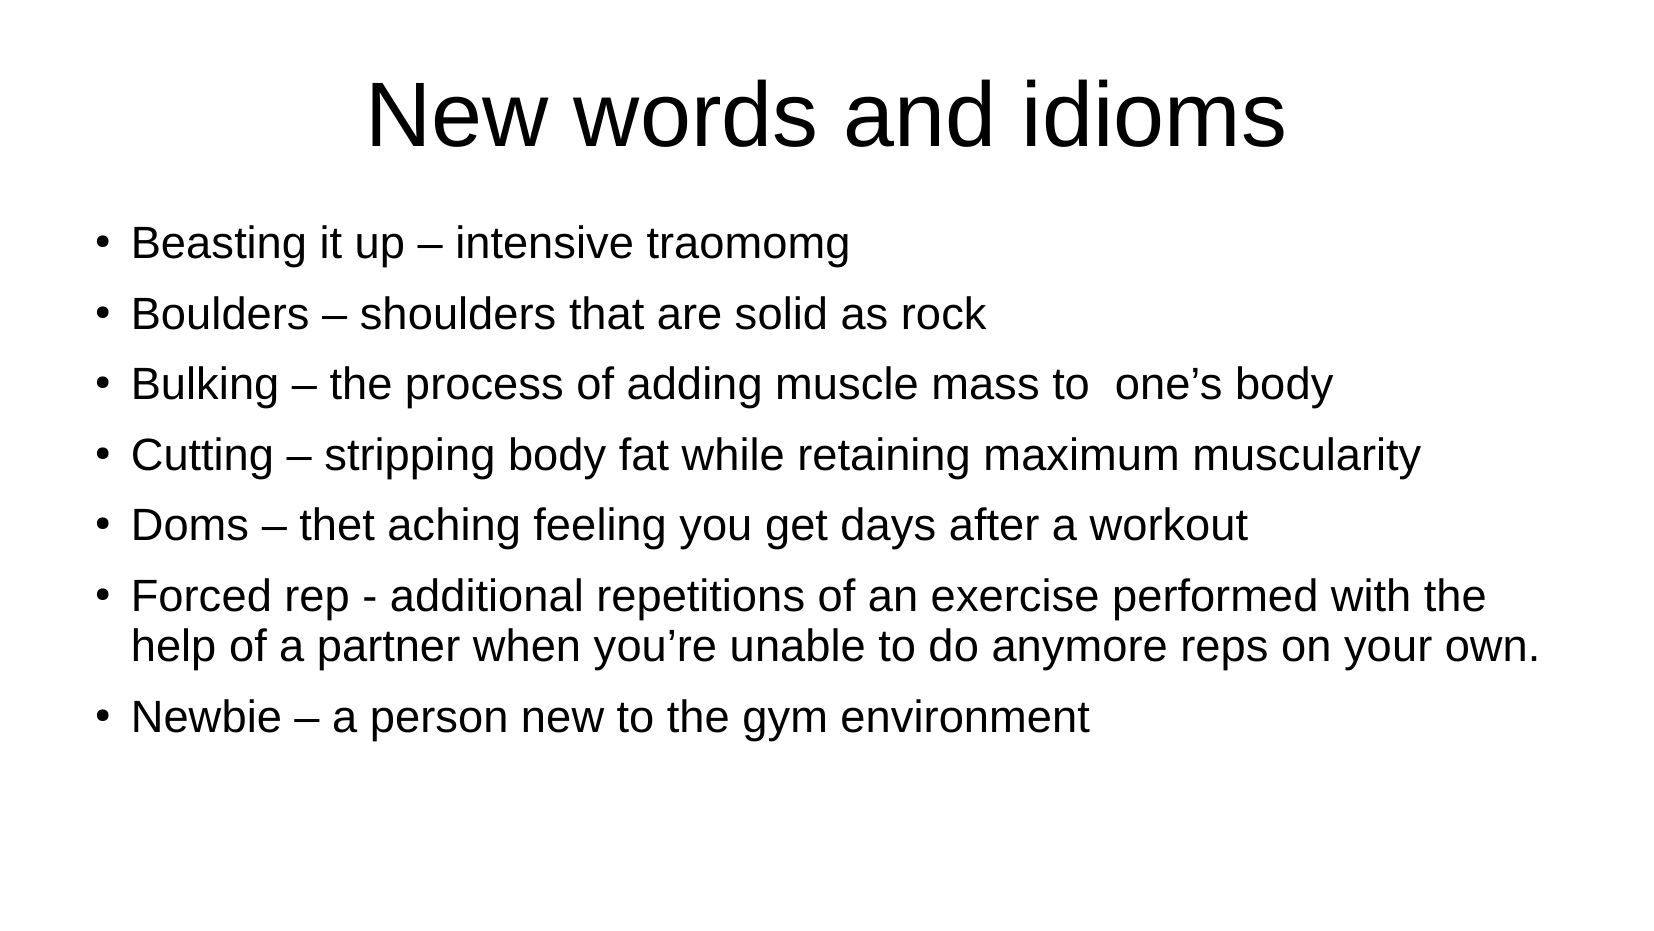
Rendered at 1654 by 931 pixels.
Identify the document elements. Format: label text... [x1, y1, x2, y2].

list Beasting it up – intensive traomomg Boulders – shoulders that are solid as rock Bulking – the process of adding muscle mass to one’s body Cutting – stripping body fat while retaining maximum muscularity Doms – thet aching feeling you get days after a workout Forced rep - additional repetitions of an exercise performed with the help of a partner when you’re unable to do anymore reps on your own. Newbie – a person new to the gym environment [82, 217, 1571, 758]
title New words and idioms [82, 37, 1571, 193]
